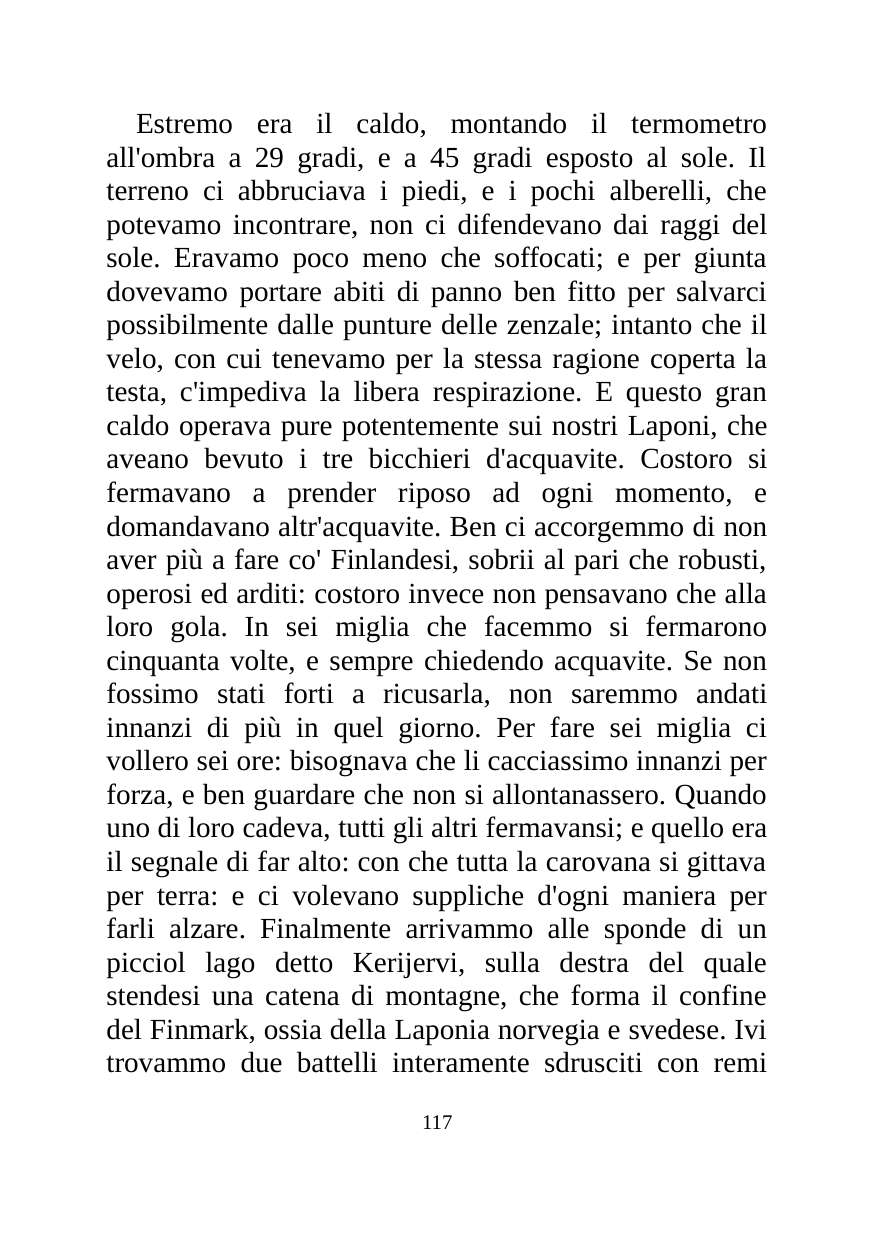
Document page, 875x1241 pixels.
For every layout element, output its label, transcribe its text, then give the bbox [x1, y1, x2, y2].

text Estremo era il caldo, montando il termometro all'ombra a 29 gradi, e a 45 gradi esposto al sole. Il terreno ci abbruciava i piedi, e i pochi alberelli, che potevamo incontrare, non ci difendevano dai raggi del sole. Eravamo poco meno che soffocati; e per giunta dovevamo portare abiti di panno ben fitto per salvarci possibilmente dalle punture delle zenzale; intanto che il velo, con cui tenevamo per la stessa ragione coperta la testa, c'impediva la libera respirazione. E questo gran caldo operava pure potentemente sui nostri Laponi, che aveano bevuto i tre bicchieri d'acquavite. Costoro si fermavano a prender riposo ad ogni momento, e domandavano altr'acquavite. Ben ci accorgemmo di non aver più a fare co' Finlandesi, sobrii al pari che robusti, operosi ed arditi: costoro invece non pensavano che alla loro gola. In sei miglia che facemmo si fermarono cinquanta volte, e sempre chiedendo acquavite. Se non fossimo stati forti a ricusarla, non saremmo andati innanzi di più in quel giorno. Per fare sei miglia ci vollero sei ore: bisognava che li cacciassimo innanzi per forza, e ben guardare che non si allontanassero. Quando uno di loro cadeva, tutti gli altri fermavansi; e quello era il segnale di far alto: con che tutta la carovana si gittava per terra: e ci volevano suppliche d'ogni maniera per farli alzare. Finalmente arrivammo alle sponde di un picciol lago detto Kerijervi, sulla destra del quale stendesi una catena di montagne, che forma il confine del Finmark, ossia della Laponia norvegia e svedese. Ivi trovammo due battelli interamente sdrusciti con remi [106, 106, 768, 1079]
